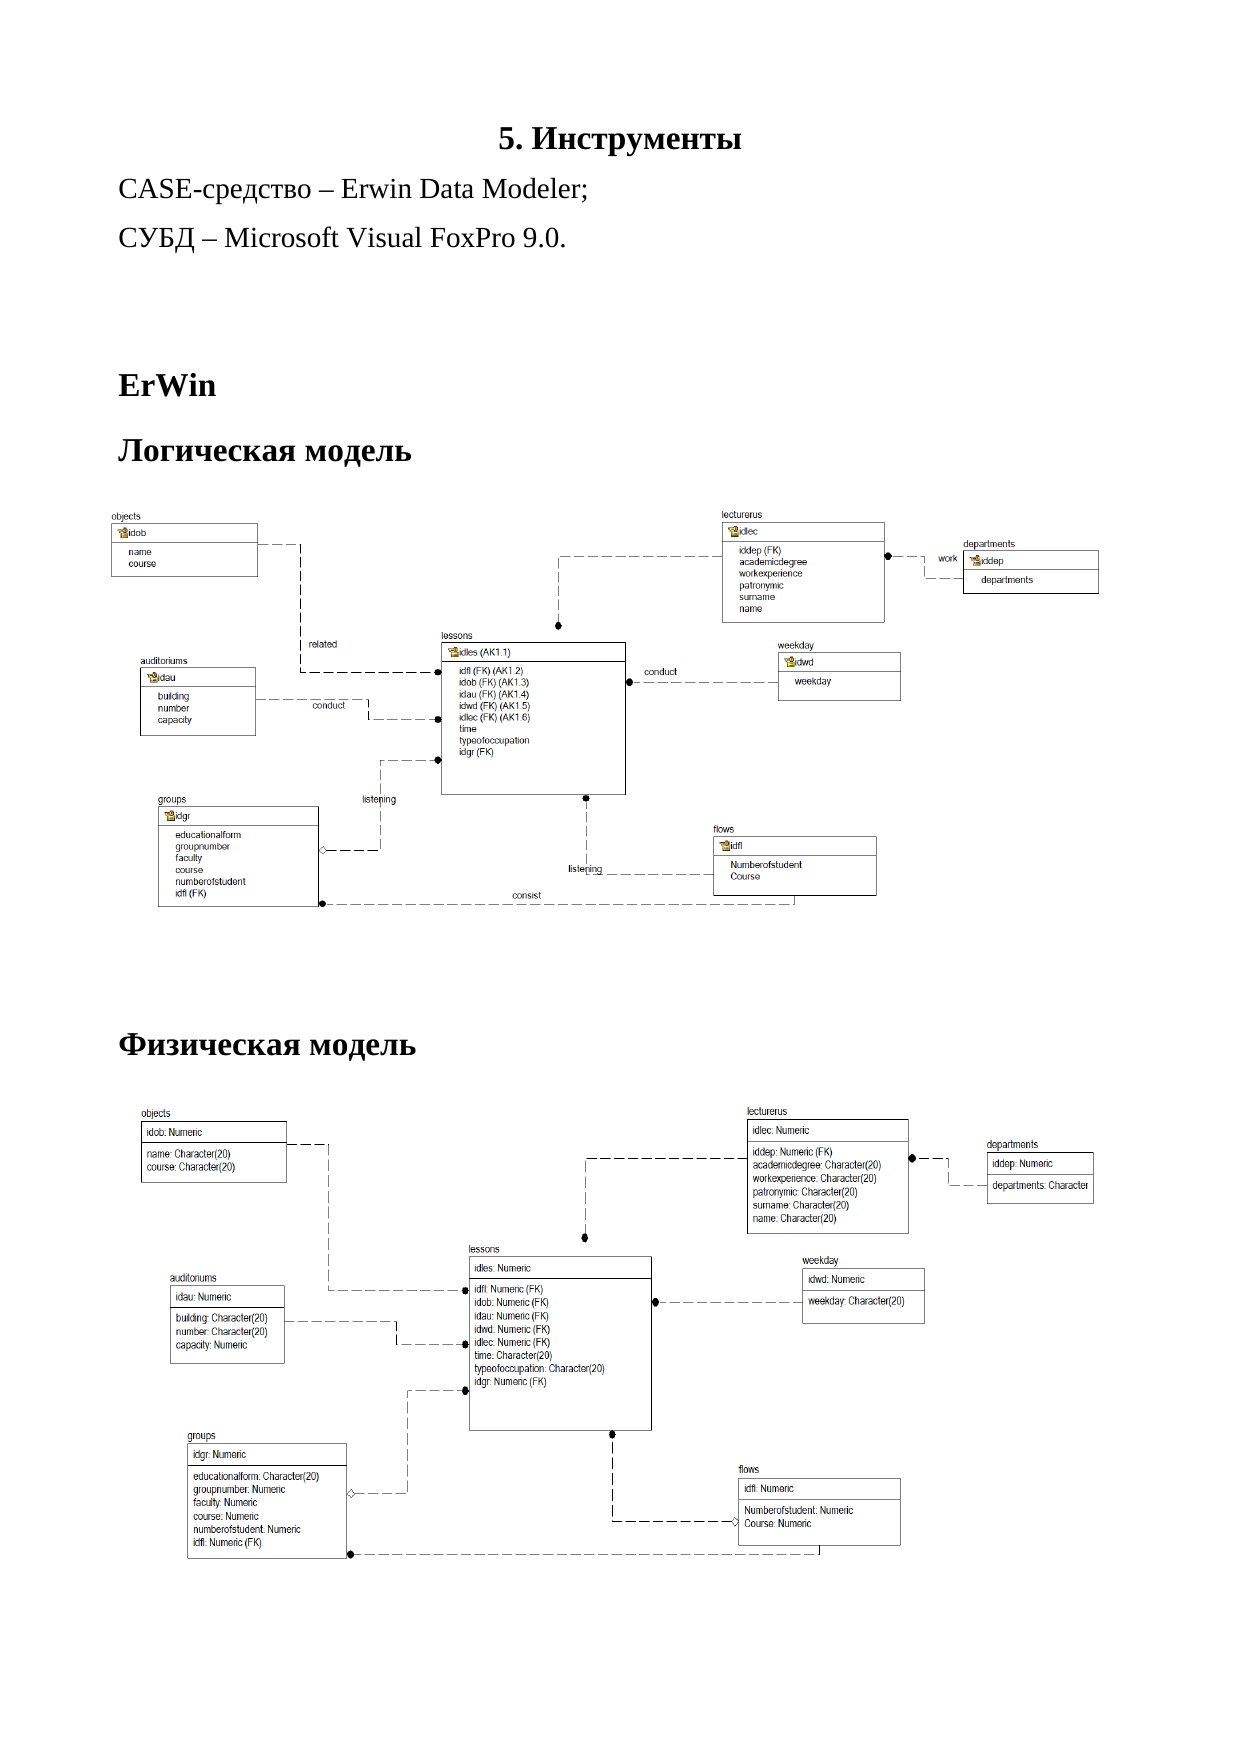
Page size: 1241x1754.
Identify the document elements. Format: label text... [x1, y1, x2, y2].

picture [103, 506, 1107, 926]
text Физическая модель [118, 1024, 1122, 1062]
text СУБД – Microsoft Visual FoxPro 9.0. [118, 220, 1122, 253]
text Логическая модель [118, 430, 1122, 468]
text ErWin [118, 365, 1122, 403]
picture [118, 1096, 1106, 1572]
text 5. Инструменты [118, 118, 1122, 156]
text CASE-средство – Erwin Data Modeler; [118, 171, 1122, 205]
